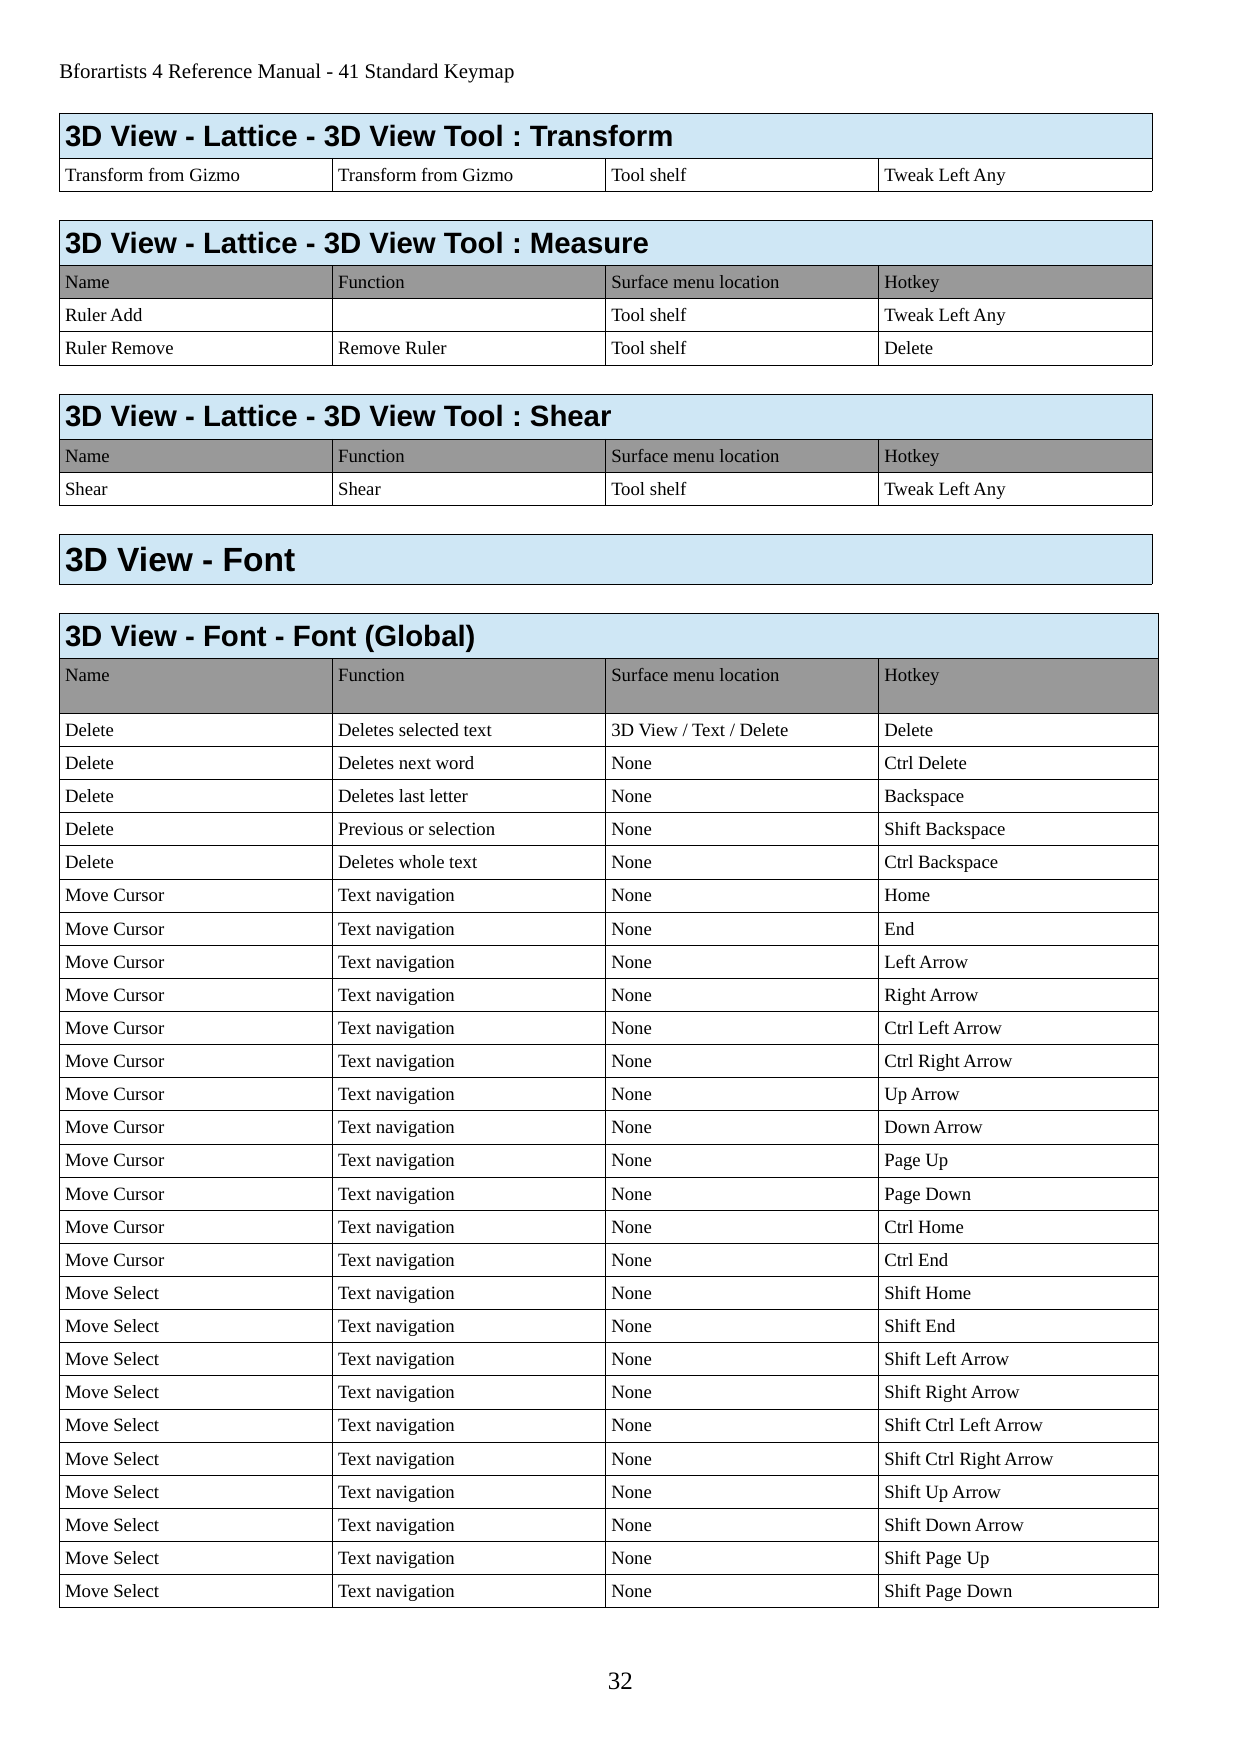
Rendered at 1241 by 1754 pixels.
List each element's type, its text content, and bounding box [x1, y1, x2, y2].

table_cell Deletes selected text [333, 714, 605, 746]
table_cell Move Cursor [60, 979, 332, 1011]
table_cell Surface menu location [606, 659, 878, 713]
table_cell Hotkey [879, 659, 1158, 713]
table_cell Previous or selection [333, 813, 605, 845]
table_cell Ctrl End [879, 1244, 1158, 1276]
table_cell Text navigation [333, 1145, 605, 1177]
table_cell None [606, 1542, 878, 1574]
table_cell None [606, 1310, 878, 1342]
table_cell None [606, 1343, 878, 1375]
table_cell Remove Ruler [333, 332, 605, 364]
table_cell Down Arrow [879, 1111, 1158, 1143]
table_cell Move Cursor [60, 1244, 332, 1276]
table_cell Right Arrow [879, 979, 1158, 1011]
table_cell Text navigation [333, 1310, 605, 1342]
table_cell Hotkey [879, 440, 1152, 472]
table_cell Shift Left Arrow [879, 1343, 1158, 1375]
table_cell Delete [60, 813, 332, 845]
table_cell Text navigation [333, 913, 605, 945]
table_cell End [879, 913, 1158, 945]
table_cell Text navigation [333, 1045, 605, 1077]
table_cell Tool shelf [606, 473, 878, 505]
table_cell Tool shelf [606, 299, 878, 331]
table_cell Shear [333, 473, 605, 505]
table_cell None [606, 1476, 878, 1508]
table_header 3D View - Font - Font (Global) [60, 614, 1158, 658]
table_cell Text navigation [333, 1575, 605, 1607]
table_cell Text navigation [333, 1476, 605, 1508]
table_cell Shear [60, 473, 332, 505]
table_cell Shift Up Arrow [879, 1476, 1158, 1508]
table_cell Text navigation [333, 1343, 605, 1375]
table_cell Tweak Left Any [879, 159, 1152, 191]
table_cell None [606, 1178, 878, 1210]
table_cell Text navigation [333, 1078, 605, 1110]
table_cell Delete [60, 714, 332, 746]
table_cell Text navigation [333, 946, 605, 978]
table_cell Backspace [879, 780, 1158, 812]
table_cell Text navigation [333, 1012, 605, 1044]
table_cell Delete [60, 780, 332, 812]
table_cell Move Cursor [60, 1078, 332, 1110]
table_cell Left Arrow [879, 946, 1158, 978]
table_cell Name [60, 440, 332, 472]
table_cell Shift Ctrl Left Arrow [879, 1410, 1158, 1442]
table_cell Ctrl Delete [879, 747, 1158, 779]
table_cell Shift Right Arrow [879, 1376, 1158, 1408]
table_cell 3D View / Text / Delete [606, 714, 878, 746]
table_cell None [606, 780, 878, 812]
table_header 3D View - Font [60, 535, 1152, 584]
table_cell Move Cursor [60, 1045, 332, 1077]
table_cell Move Cursor [60, 1178, 332, 1210]
table_cell Surface menu location [606, 266, 878, 298]
table_cell Text navigation [333, 1244, 605, 1276]
table_cell Deletes whole text [333, 846, 605, 878]
table_cell Delete [60, 846, 332, 878]
table_cell Function [333, 440, 605, 472]
table_cell Move Cursor [60, 880, 332, 912]
table_cell Move Select [60, 1443, 332, 1475]
table_cell Text navigation [333, 1111, 605, 1143]
table_cell Function [333, 266, 605, 298]
table_cell Text navigation [333, 1509, 605, 1541]
table_cell Move Cursor [60, 1012, 332, 1044]
table_cell None [606, 1410, 878, 1442]
table_cell Move Select [60, 1575, 332, 1607]
table_cell None [606, 747, 878, 779]
table_cell None [606, 1045, 878, 1077]
table_cell Move Cursor [60, 1145, 332, 1177]
table_cell None [606, 1376, 878, 1408]
table_cell Tweak Left Any [879, 299, 1152, 331]
table_cell Shift Page Down [879, 1575, 1158, 1607]
table_cell Move Select [60, 1277, 332, 1309]
table_cell None [606, 979, 878, 1011]
table_cell Ruler Add [60, 299, 332, 331]
table_cell Tweak Left Any [879, 473, 1152, 505]
table_cell Move Select [60, 1542, 332, 1574]
table_cell Up Arrow [879, 1078, 1158, 1110]
table_cell Move Select [60, 1343, 332, 1375]
table_cell Move Cursor [60, 946, 332, 978]
table_cell None [606, 1575, 878, 1607]
table_cell Deletes next word [333, 747, 605, 779]
table_cell Page Down [879, 1178, 1158, 1210]
table_cell Shift Page Up [879, 1542, 1158, 1574]
table_cell Tool shelf [606, 159, 878, 191]
table_cell Text navigation [333, 1277, 605, 1309]
table_cell Shift Ctrl Right Arrow [879, 1443, 1158, 1475]
table_cell Move Select [60, 1310, 332, 1342]
table_cell Name [60, 266, 332, 298]
table_cell None [606, 1277, 878, 1309]
table_cell Text navigation [333, 1410, 605, 1442]
table_header 3D View - Lattice - 3D View Tool : Transform [60, 114, 1152, 158]
table_cell Text navigation [333, 1211, 605, 1243]
table_cell None [606, 1211, 878, 1243]
table_cell Move Cursor [60, 1111, 332, 1143]
table_cell Transform from Gizmo [60, 159, 332, 191]
table_cell None [606, 1509, 878, 1541]
table_cell Delete [60, 747, 332, 779]
table_cell Ctrl Left Arrow [879, 1012, 1158, 1044]
table_cell None [606, 1443, 878, 1475]
table_cell Text navigation [333, 1376, 605, 1408]
table_cell Ctrl Home [879, 1211, 1158, 1243]
table_cell Move Select [60, 1476, 332, 1508]
table_cell Function [333, 659, 605, 713]
table_cell Ruler Remove [60, 332, 332, 364]
table_cell None [606, 946, 878, 978]
table_cell None [606, 1012, 878, 1044]
table_cell Shift End [879, 1310, 1158, 1342]
table_header 3D View - Lattice - 3D View Tool : Shear [60, 395, 1152, 439]
table_cell [333, 299, 605, 331]
table_cell Home [879, 880, 1158, 912]
table_cell None [606, 1145, 878, 1177]
table_cell Text navigation [333, 1178, 605, 1210]
table_cell Move Cursor [60, 1211, 332, 1243]
table_cell Delete [879, 332, 1152, 364]
table_cell None [606, 846, 878, 878]
table_cell Move Select [60, 1410, 332, 1442]
table_cell Page Up [879, 1145, 1158, 1177]
table_cell None [606, 880, 878, 912]
table_cell Ctrl Backspace [879, 846, 1158, 878]
table_cell Text navigation [333, 1443, 605, 1475]
table_cell Ctrl Right Arrow [879, 1045, 1158, 1077]
table_cell Name [60, 659, 332, 713]
table_cell Move Cursor [60, 913, 332, 945]
table_cell None [606, 1244, 878, 1276]
table_cell Move Select [60, 1509, 332, 1541]
table_header 3D View - Lattice - 3D View Tool : Measure [60, 221, 1152, 265]
table_cell None [606, 1078, 878, 1110]
table_cell Transform from Gizmo [333, 159, 605, 191]
table_cell Shift Home [879, 1277, 1158, 1309]
table_cell Text navigation [333, 1542, 605, 1574]
table_cell Tool shelf [606, 332, 878, 364]
table_cell Text navigation [333, 979, 605, 1011]
table_cell None [606, 813, 878, 845]
table_cell Move Select [60, 1376, 332, 1408]
table_cell Delete [879, 714, 1158, 746]
table_cell Text navigation [333, 880, 605, 912]
table_cell Deletes last letter [333, 780, 605, 812]
table_cell Shift Backspace [879, 813, 1158, 845]
table_cell Surface menu location [606, 440, 878, 472]
table_cell None [606, 913, 878, 945]
table_cell Shift Down Arrow [879, 1509, 1158, 1541]
table_cell Hotkey [879, 266, 1152, 298]
table_cell None [606, 1111, 878, 1143]
